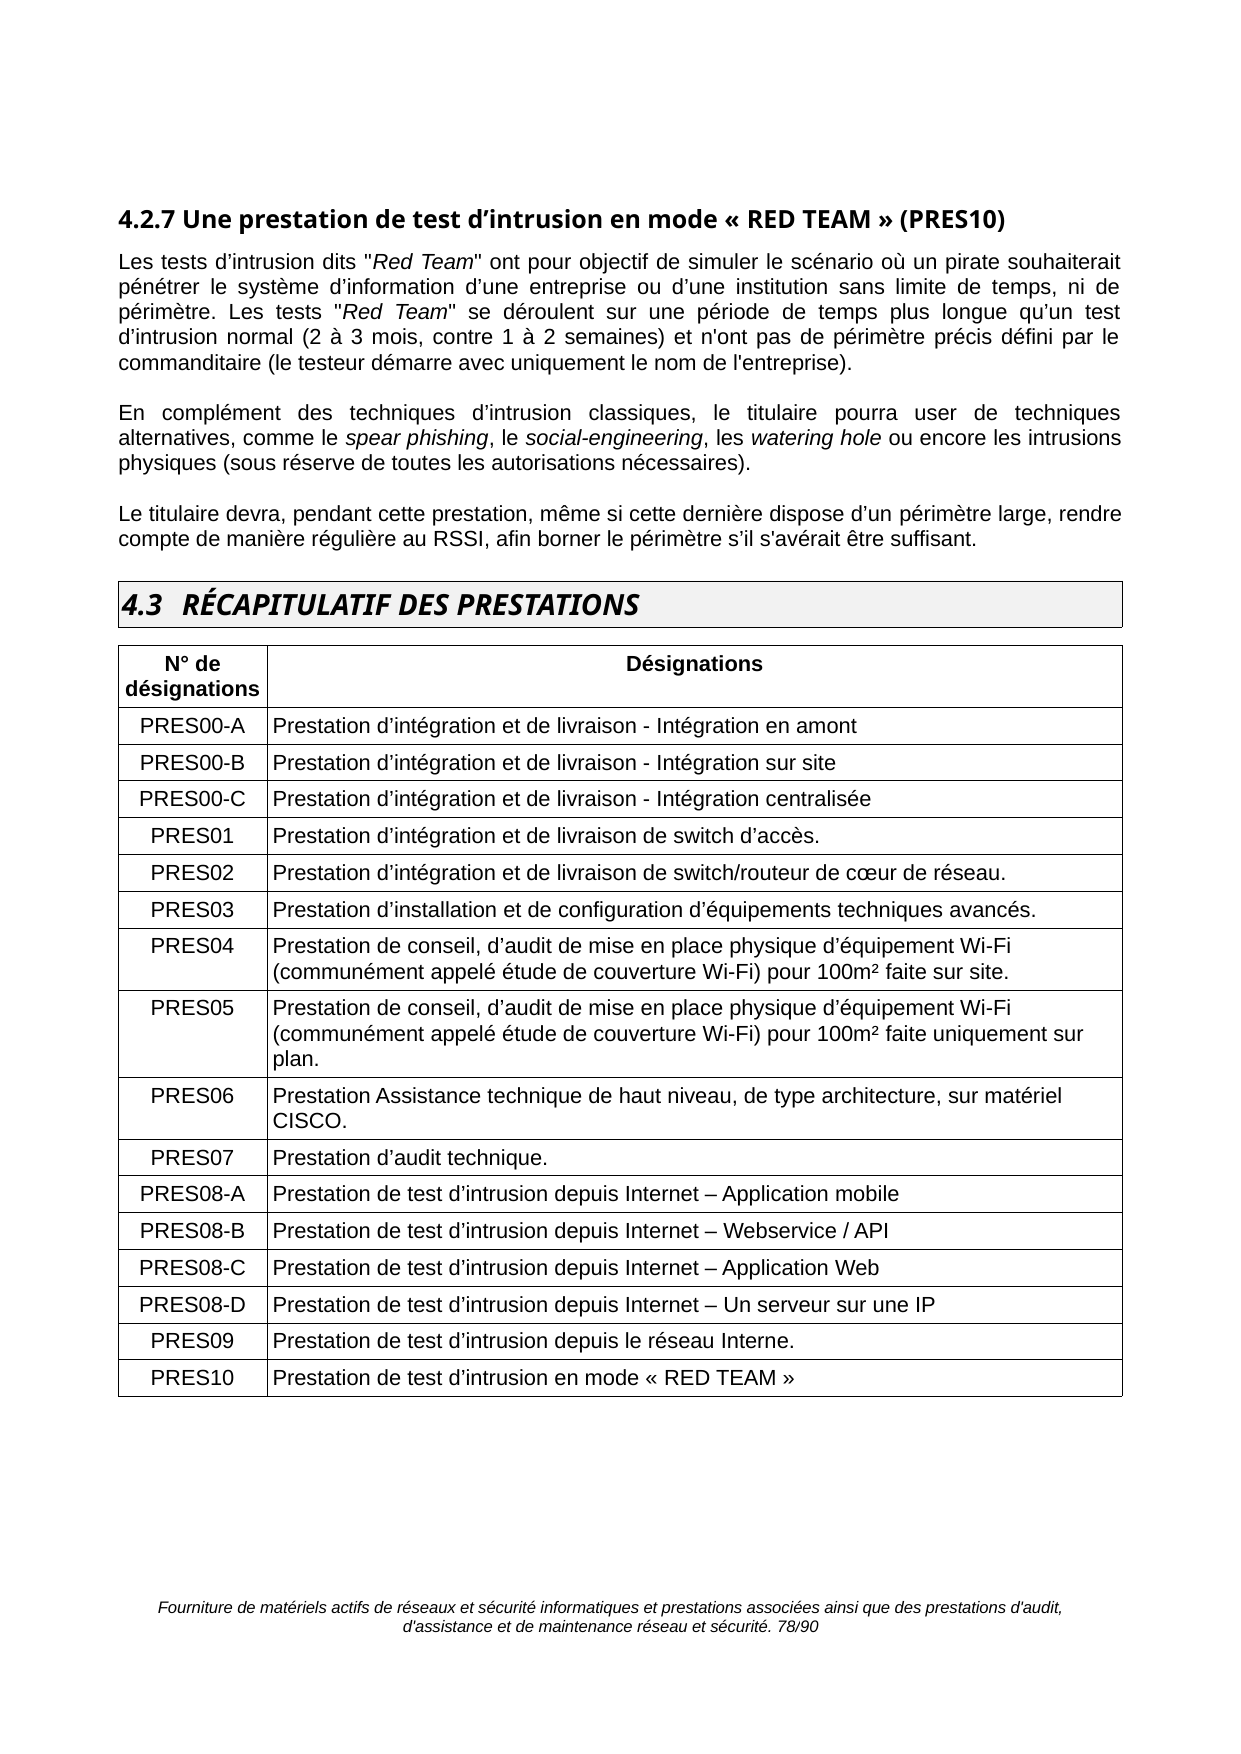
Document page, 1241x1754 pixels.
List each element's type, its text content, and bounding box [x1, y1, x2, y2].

subtitle Une prestation de test d’intrusion en mode « RED TEAM » (PRES10) [118, 202, 1122, 236]
table_cell Prestation d’intégration et de livraison - Intégration en amont [268, 708, 1122, 744]
table_cell Prestation de test d’intrusion en mode « RED TEAM » [268, 1360, 1122, 1396]
table_cell PRES04 [119, 929, 267, 989]
table_cell PRES03 [119, 892, 267, 927]
table_cell Prestation de test d’intrusion depuis Internet – Webservice / API [268, 1213, 1122, 1249]
table_cell PRES02 [119, 855, 267, 891]
table_cell PRES00-A [119, 708, 267, 744]
table_cell PRES09 [119, 1324, 267, 1359]
table_cell Prestation de test d’intrusion depuis le réseau Interne. [268, 1324, 1122, 1359]
table_cell PRES08-B [119, 1213, 267, 1249]
table_cell PRES10 [119, 1360, 267, 1396]
subtitle Récapitulatif des prestations [119, 582, 1122, 627]
table_cell Prestation d’intégration et de livraison de switch/routeur de cœur de réseau. [268, 855, 1122, 891]
table_header Désignations [268, 646, 1122, 707]
table_cell Prestation de conseil, d’audit de mise en place physique d’équipement Wi-Fi (communément appelé étude de couverture Wi-Fi) pour 100m² faite sur site. [268, 929, 1122, 989]
table_cell Prestation Assistance technique de haut niveau, de type architecture, sur matériel CISCO. [268, 1078, 1122, 1139]
table_header N° de désignations [119, 646, 267, 707]
table_cell Prestation de test d’intrusion depuis Internet – Un serveur sur une IP [268, 1287, 1122, 1322]
table_cell Prestation de test d’intrusion depuis Internet – Application Web [268, 1250, 1122, 1286]
table_cell Prestation de test d’intrusion depuis Internet – Application mobile [268, 1176, 1122, 1212]
table_cell Prestation de conseil, d’audit de mise en place physique d’équipement Wi-Fi (communément appelé étude de couverture Wi-Fi) pour 100m² faite uniquement sur plan. [268, 991, 1122, 1077]
table_cell Prestation d’audit technique. [268, 1140, 1122, 1175]
table_cell PRES05 [119, 991, 267, 1077]
table_cell PRES01 [119, 818, 267, 854]
text Les tests d’intrusion dits "Red Team" ont pour objectif de simuler le scénario où un pirate souhaiterait pénétrer le système d’information d’une entreprise ou d’une institution sans limite de temps, ni de périmètre. Les tests "Red Team" se déroulent sur une période de temps plus longue qu’un test d’intrusion normal (2 à 3 mois, contre 1 à 2 semaines) et n'ont pas de périmètre précis défini par le commanditaire (le testeur démarre avec uniquement le nom de l'entreprise). [118, 249, 1122, 375]
table_cell PRES08-A [119, 1176, 267, 1212]
text En complément des techniques d’intrusion classiques, le titulaire pourra user de techniques alternatives, comme le spear phishing, le social-engineering, les watering hole ou encore les intrusions physiques (sous réserve de toutes les autorisations nécessaires). [118, 400, 1122, 476]
table_cell Prestation d’intégration et de livraison - Intégration centralisée [268, 781, 1122, 817]
table_cell PRES07 [119, 1140, 267, 1175]
text Le titulaire devra, pendant cette prestation, même si cette dernière dispose d’un périmètre large, rendre compte de manière régulière au RSSI, afin borner le périmètre s’il s'avérait être suffisant. [118, 501, 1122, 551]
table_cell PRES06 [119, 1078, 267, 1139]
table_cell PRES00-B [119, 745, 267, 780]
table_cell PRES00-C [119, 781, 267, 817]
table_cell Prestation d’intégration et de livraison - Intégration sur site [268, 745, 1122, 780]
table_cell PRES08-D [119, 1287, 267, 1322]
table_cell Prestation d’intégration et de livraison de switch d’accès. [268, 818, 1122, 854]
table_cell PRES08-C [119, 1250, 267, 1286]
table_cell Prestation d’installation et de configuration d’équipements techniques avancés. [268, 892, 1122, 927]
